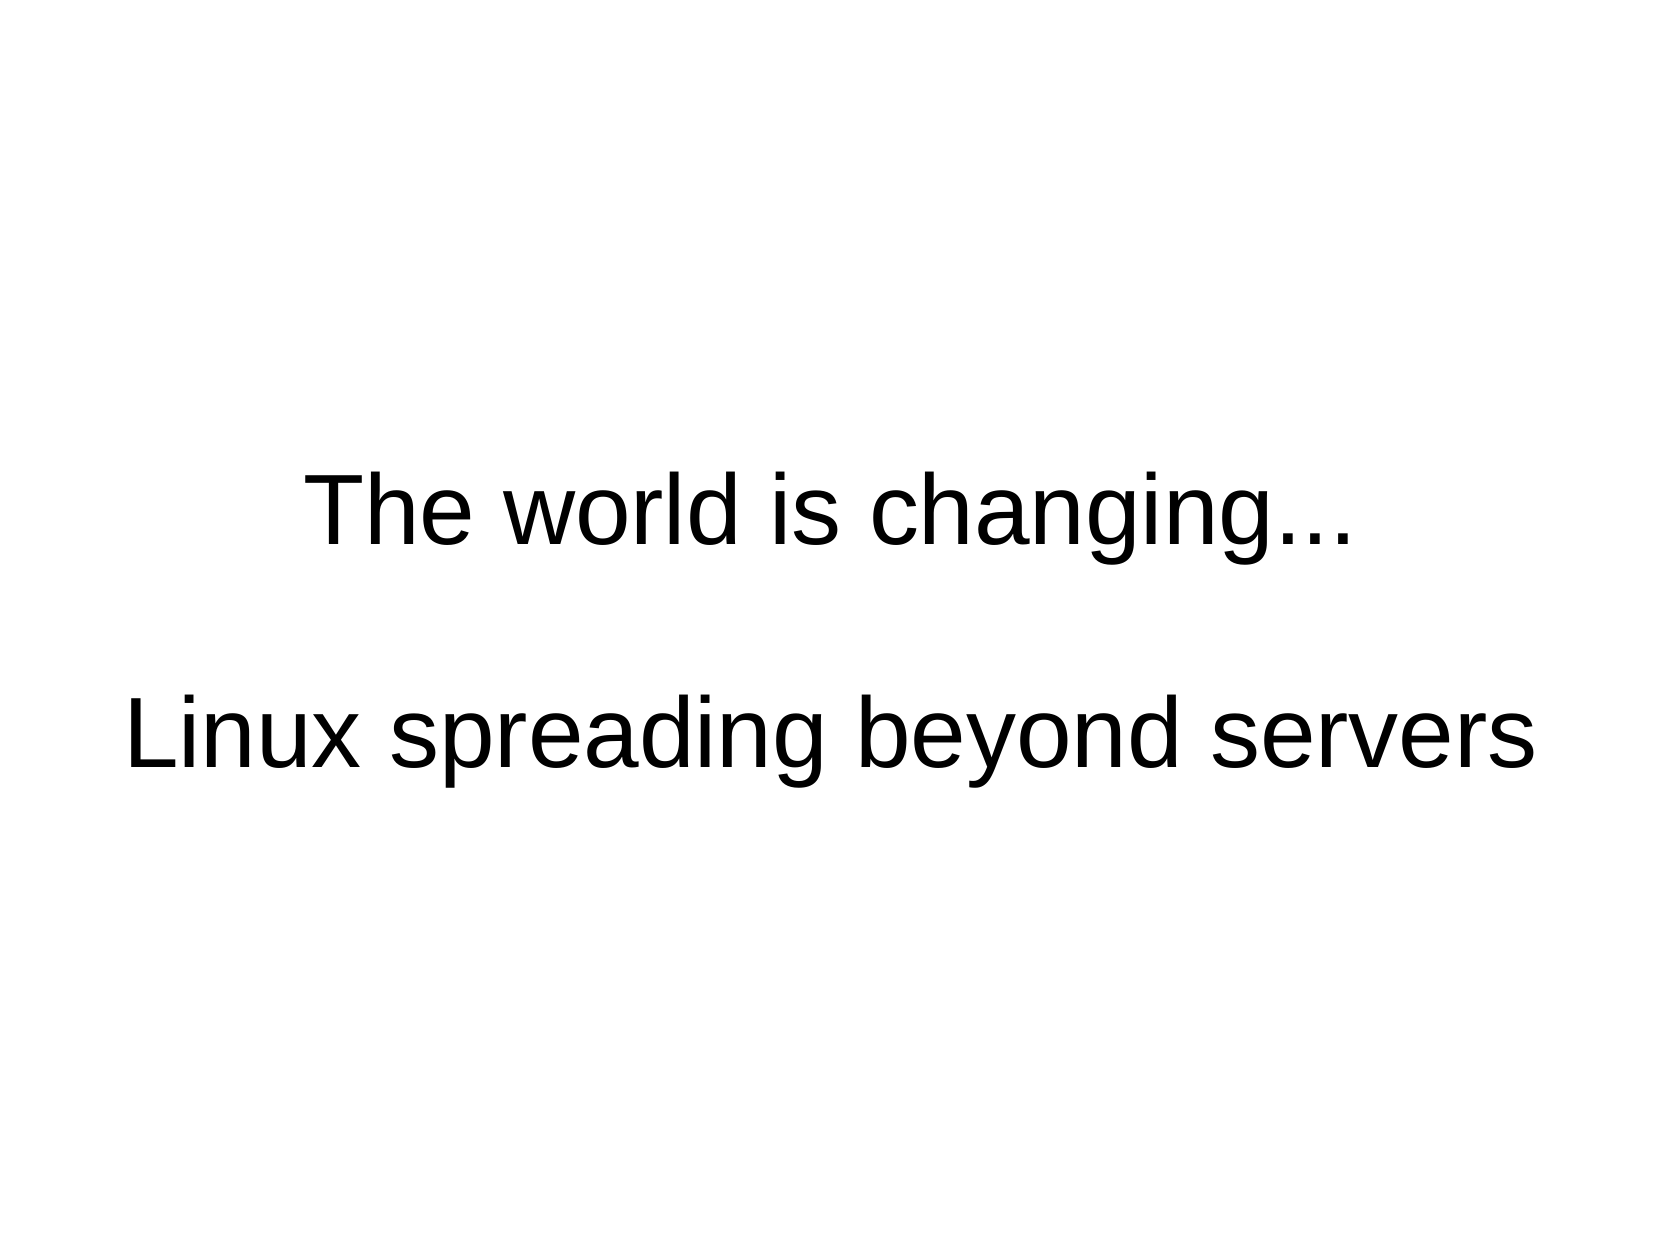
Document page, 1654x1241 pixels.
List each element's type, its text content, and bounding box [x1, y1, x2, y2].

title The world is changing... Linux spreading beyond servers [86, 453, 1576, 789]
